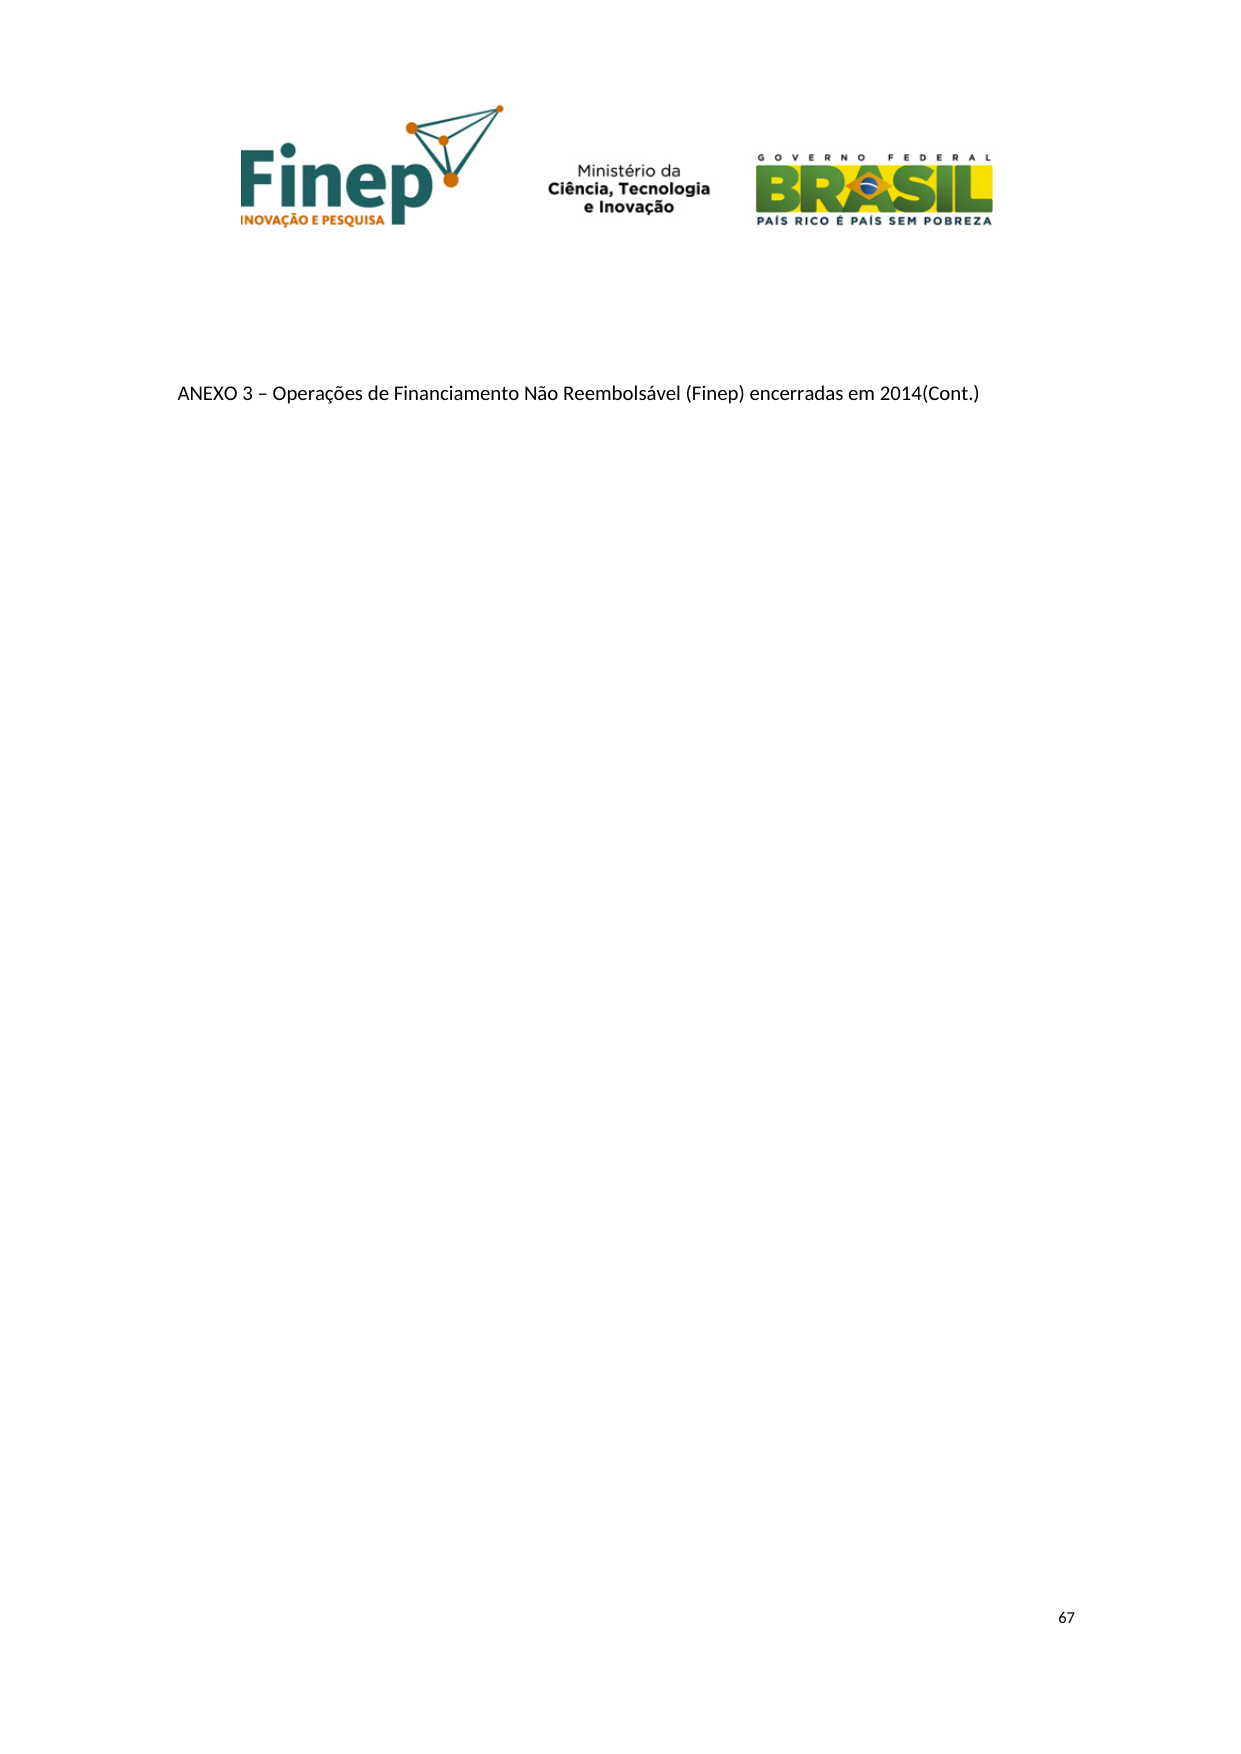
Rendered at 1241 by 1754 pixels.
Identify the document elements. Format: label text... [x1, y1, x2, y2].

text ANEXO 3 – Operações de Financiamento Não Reembolsável (Finep) encerradas em 2014(Cont.) [177, 380, 1075, 406]
